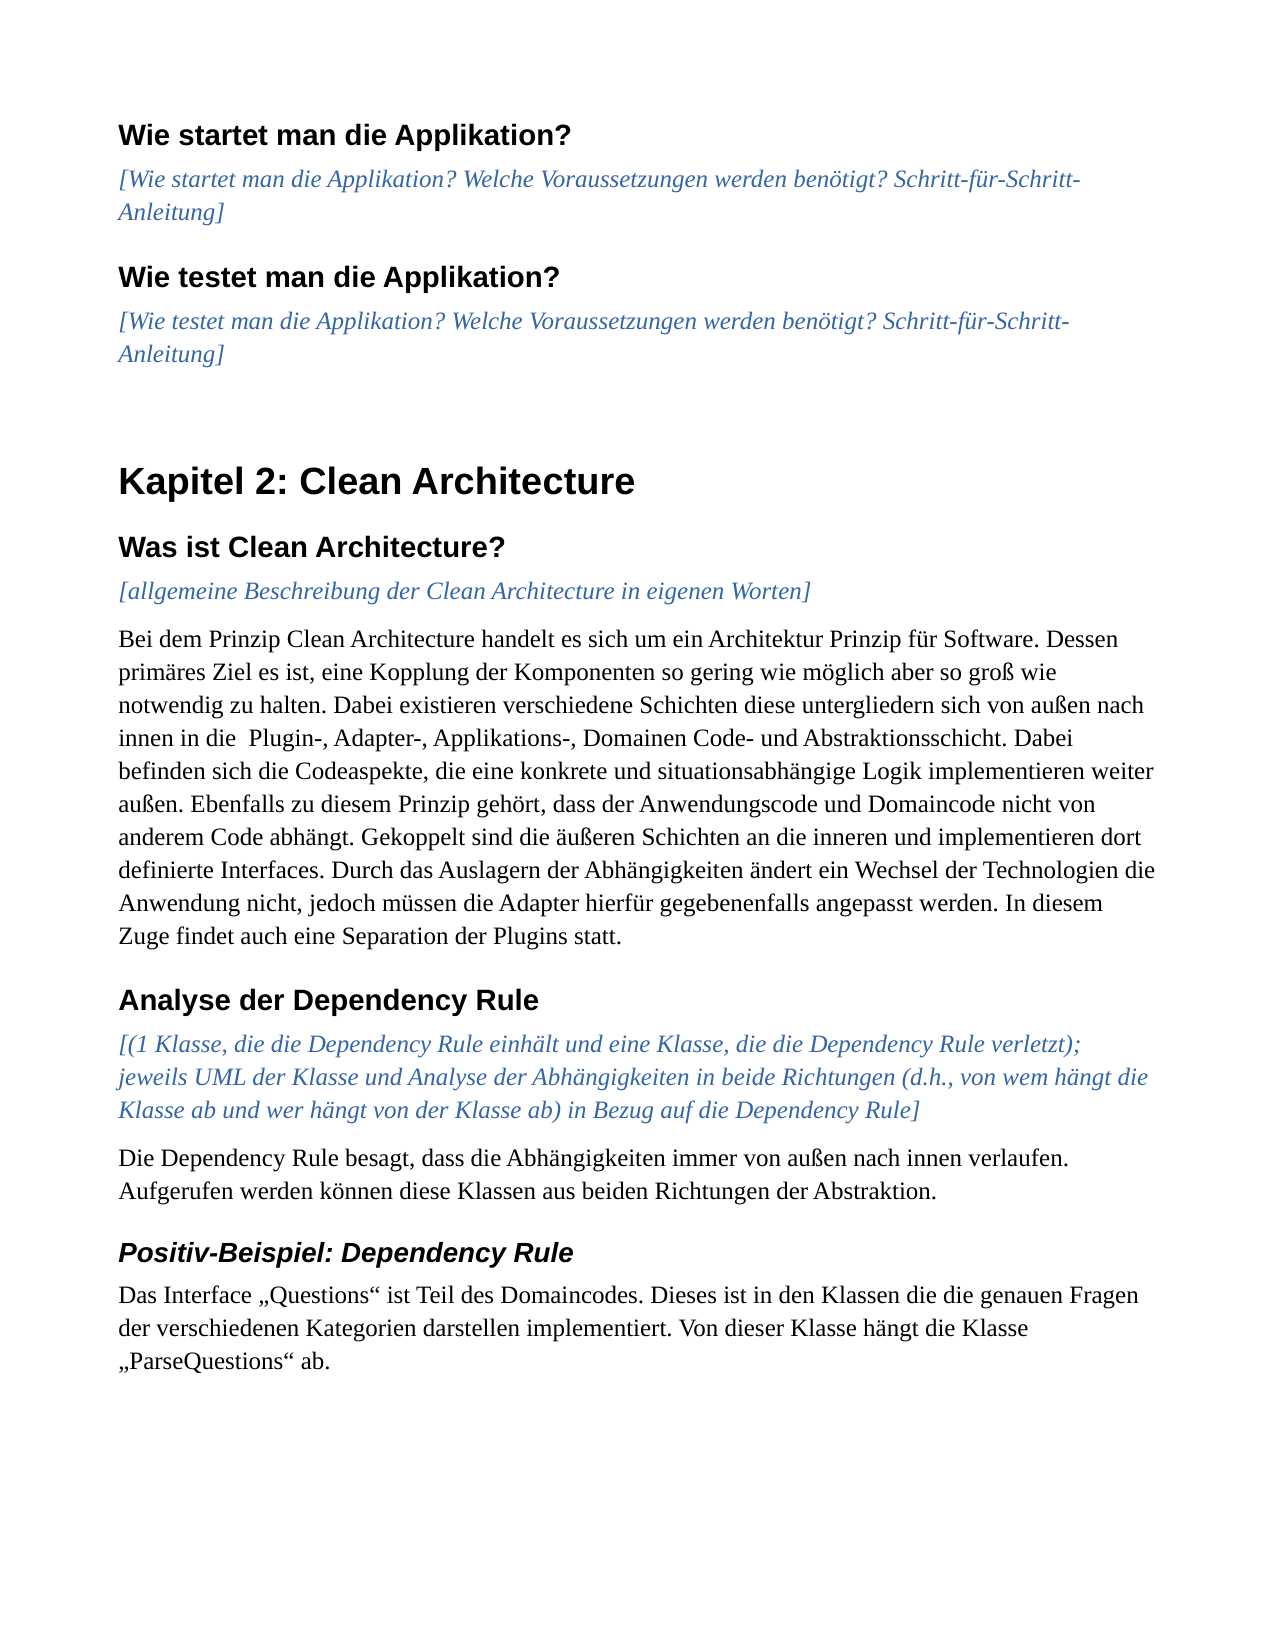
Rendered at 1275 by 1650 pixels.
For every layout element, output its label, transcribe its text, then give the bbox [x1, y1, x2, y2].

text [allgemeine Beschreibung der Clean Architecture in eigenen Worten] [118, 576, 1157, 605]
text [(1 Klasse, die die Dependency Rule einhält und eine Klasse, die die Dependency Rule verletzt); jeweils UML der Klasse und Analyse der Abhängigkeiten in beide Richtungen (d.h., von wem hängt die Klasse ab und wer hängt von der Klasse ab) in Bezug auf die Dependency Rule] [118, 1029, 1157, 1124]
subtitle Analyse der Dependency Rule [118, 983, 1157, 1017]
text Bei dem Prinzip Clean Architecture handelt es sich um ein Architektur Prinzip für Software. Dessen primäres Ziel es ist, eine Kopplung der Komponenten so gering wie möglich aber so groß wie notwendig zu halten. Dabei existieren verschiedene Schichten diese untergliedern sich von außen nach innen in die Plugin-, Adapter-, Applikations-, Domainen Code- und Abstraktionsschicht. Dabei befinden sich die Codeaspekte, die eine konkrete und situationsabhängige Logik implementieren weiter außen. Ebenfalls zu diesem Prinzip gehört, dass der Anwendungscode und Domaincode nicht von anderem Code abhängt. Gekoppelt sind die äußeren Schichten an die inneren und implementieren dort definierte Interfaces. Durch das Auslagern der Abhängigkeiten ändert ein Wechsel der Technologien die Anwendung nicht, jedoch müssen die Adapter hierfür gegebenenfalls angepasst werden. In diesem Zuge findet auch eine Separation der Plugins statt. [118, 624, 1157, 949]
subtitle Positiv-Beispiel: Dependency Rule [118, 1236, 1157, 1268]
subtitle Kapitel 2: Clean Architecture [118, 459, 1157, 503]
subtitle Wie startet man die Applikation? [118, 118, 1157, 152]
text [Wie startet man die Applikation? Welche Voraussetzungen werden benötigt? Schritt-für-Schritt-Anleitung] [118, 164, 1157, 226]
text Die Dependency Rule besagt, dass die Abhängigkeiten immer von außen nach innen verlaufen. Aufgerufen werden können diese Klassen aus beiden Richtungen der Abstraktion. [118, 1143, 1157, 1205]
subtitle Wie testet man die Applikation? [118, 259, 1157, 293]
text [Wie testet man die Applikation? Welche Voraussetzungen werden benötigt? Schritt-für-Schritt-Anleitung] [118, 306, 1157, 368]
subtitle Was ist Clean Architecture? [118, 530, 1157, 563]
text Das Interface „Questions“ ist Teil des Domaincodes. Dieses ist in den Klassen die die genauen Fragen der verschiedenen Kategorien darstellen implementiert. Von dieser Klasse hängt die Klasse „ParseQuestions“ ab. [118, 1280, 1157, 1375]
